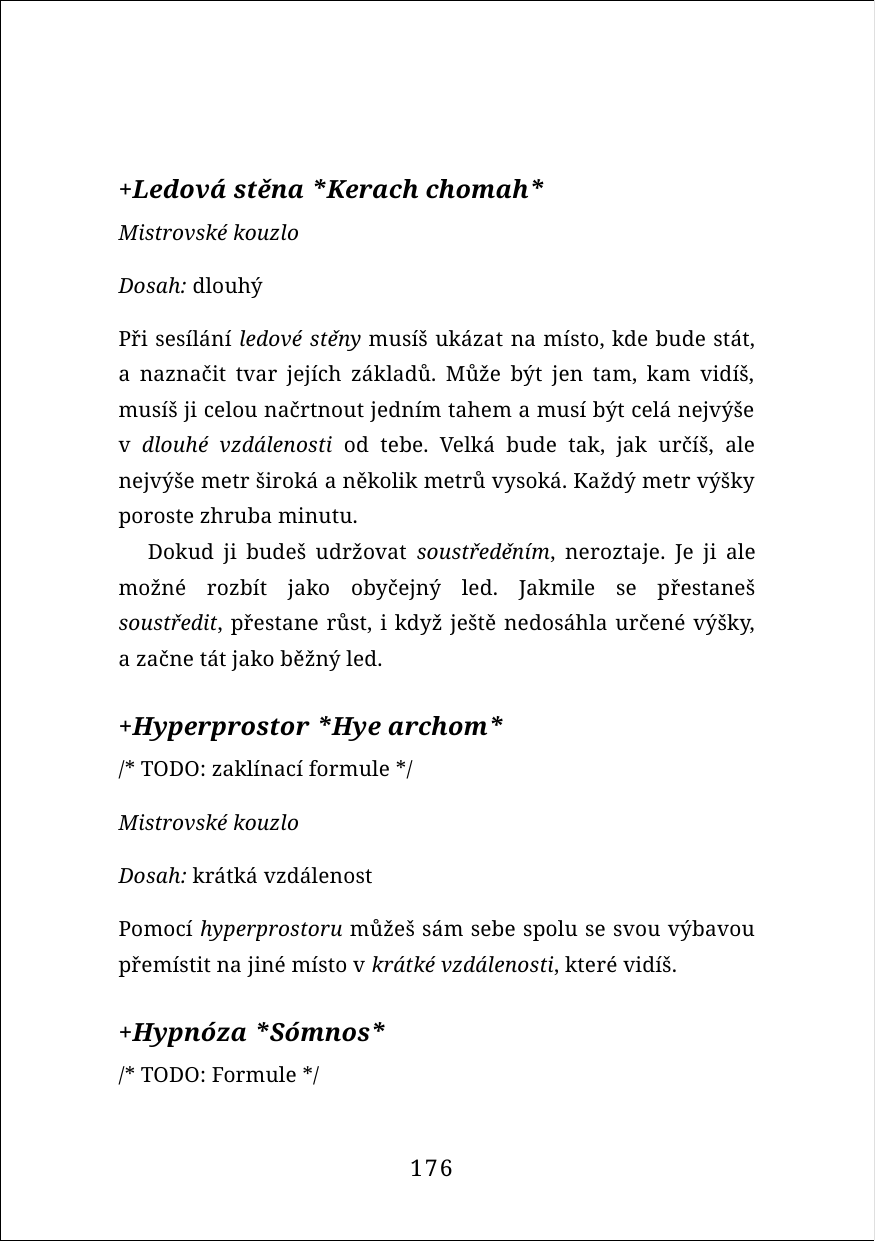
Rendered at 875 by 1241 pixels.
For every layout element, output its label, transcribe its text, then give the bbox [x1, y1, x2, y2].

subtitle +Ledová stěna *Kerach chomah* [118, 172, 756, 206]
text Mistrovské kouzlo [118, 218, 756, 246]
text /* TODO: Formule */ [118, 1061, 756, 1089]
text /* TODO: zaklínací formule */ [118, 754, 756, 783]
text Mistrovské kouzlo [118, 808, 756, 836]
text Dosah: krátká vzdálenost [118, 861, 756, 889]
text Dosah: dlouhý [118, 271, 756, 299]
text Při sesílání ledové stěny musíš ukázat na místo, kde bude stát, a naznačit tvar jejích základů. Může být jen tam, kam vidíš, musíš ji celou načrtnout jedním tahem a musí být celá nejvýše v dlouhé vzdálenosti od tebe. Velká bude tak, jak určíš, ale nejvýše metr široká a několik metrů vysoká. Každý metr výšky poroste zhruba minutu. Dokud ji budeš udržovat soustředěním, neroztaje. Je ji ale možné rozbít jako obyčejný led. Jakmile se přestaneš soustředit, přestane růst, i když ještě nedosáhla určené výšky, a začne tát jako běžný led. [118, 324, 756, 672]
subtitle +Hypnóza *Sómnos* [118, 1015, 756, 1049]
subtitle +Hyperprostor *Hye archom* [118, 709, 756, 743]
text Pomocí hyperprostoru můžeš sám sebe spolu se svou výbavou přemístit na jiné místo v krátké vzdálenosti, které vidíš. [118, 914, 756, 978]
